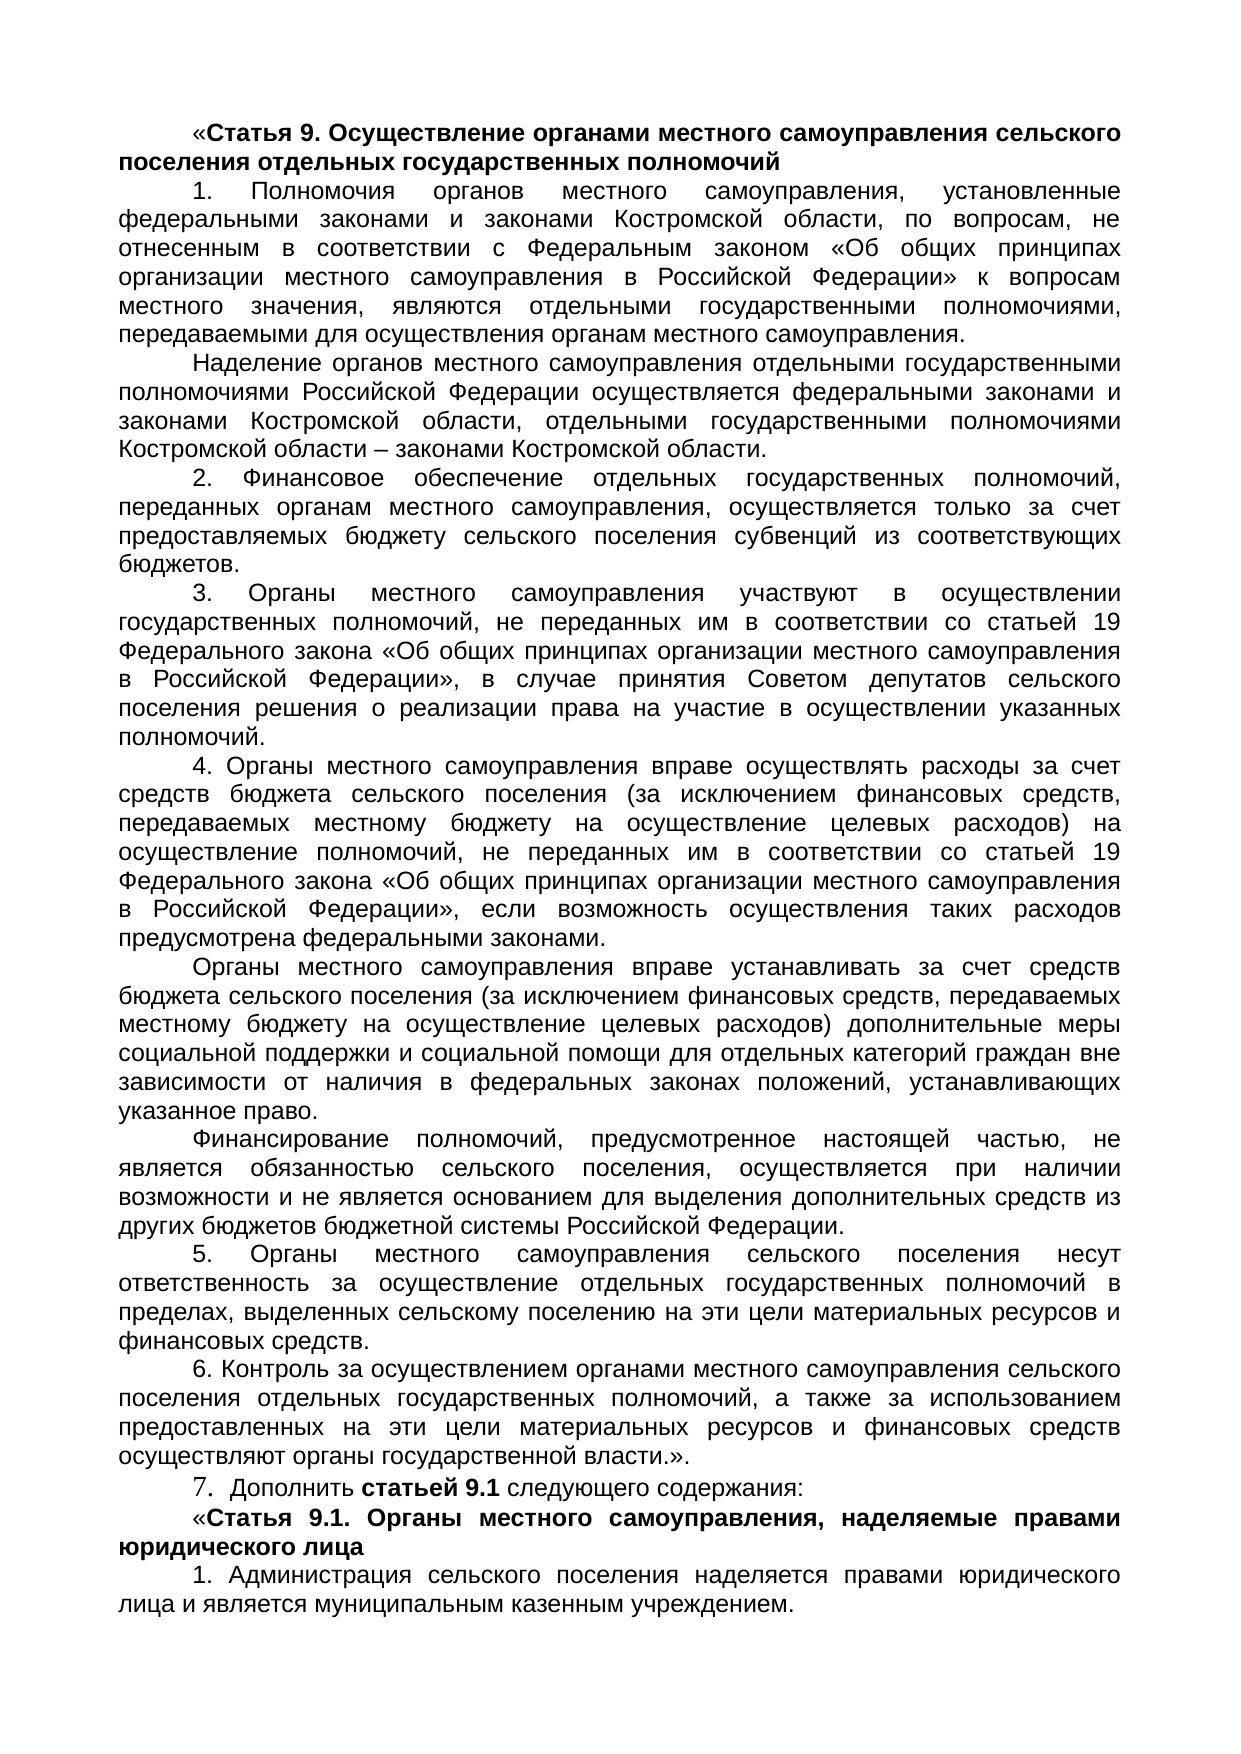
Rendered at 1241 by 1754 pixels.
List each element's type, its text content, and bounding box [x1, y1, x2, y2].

text 1. Администрация сельского поселения наделяется правами юридического лица и является муниципальным казенным учреждением. [118, 1560, 1122, 1618]
text «Статья 9. Осуществление органами местного самоуправления сельского поселения отдельных государственных полномочий [118, 118, 1122, 176]
text 3. Органы местного самоуправления участвуют в осуществлении государственных полномочий, не переданных им в соответствии со статьей 19 Федерального закона «Об общих принципах организации местного самоуправления в Российской Федерации», в случае принятия Советом депутатов сельского поселения решения о реализации права на участие в осуществлении указанных полномочий. [118, 578, 1122, 751]
text 4. Органы местного самоуправления вправе осуществлять расходы за счет средств бюджета сельского поселения (за исключением финансовых средств, передаваемых местному бюджету на осуществление целевых расходов) на осуществление полномочий, не переданных им в соответствии со статьей 19 Федерального закона «Об общих принципах организации местного самоуправления в Российской Федерации», если возможность осуществления таких расходов предусмотрена федеральными законами. [118, 751, 1122, 952]
text Финансирование полномочий, предусмотренное настоящей частью, не является обязанностью сельского поселения, осуществляется при наличии возможности и не является основанием для выделения дополнительных средств из других бюджетов бюджетной системы Российской Федерации. [118, 1124, 1122, 1239]
list Дополнить статьей 9.1 следующего содержания: [229, 1469, 1122, 1503]
text Наделение органов местного самоуправления отдельными государственными полномочиями Российской Федерации осуществляется федеральными законами и законами Костромской области, отдельными государственными полномочиями Костромской области – законами Костромской области. [118, 348, 1122, 463]
text «Статья 9.1. Органы местного самоуправления, наделяемые правами юридического лица [118, 1503, 1122, 1560]
text 2. Финансовое обеспечение отдельных государственных полномочий, переданных органам местного самоуправления, осуществляется только за счет предоставляемых бюджету сельского поселения субвенций из соответствующих бюджетов. [118, 463, 1122, 578]
text 5. Органы местного самоуправления сельского поселения несут ответственность за осуществление отдельных государственных полномочий в пределах, выделенных сельскому поселению на эти цели материальных ресурсов и финансовых средств. [118, 1239, 1122, 1354]
text Органы местного самоуправления вправе устанавливать за счет средств бюджета сельского поселения (за исключением финансовых средств, передаваемых местному бюджету на осуществление целевых расходов) дополнительные меры социальной поддержки и социальной помощи для отдельных категорий граждан вне зависимости от наличия в федеральных законах положений, устанавливающих указанное право. [118, 952, 1122, 1124]
text 6. Контроль за осуществлением органами местного самоуправления сельского поселения отдельных государственных полномочий, а также за использованием предоставленных на эти цели материальных ресурсов и финансовых средств осуществляют органы государственной власти.». [118, 1354, 1122, 1469]
text 1. Полномочия органов местного самоуправления, установленные федеральными законами и законами Костромской области, по вопросам, не отнесенным в соответствии с Федеральным законом «Об общих принципах организации местного самоуправления в Российской Федерации» к вопросам местного значения, являются отдельными государственными полномочиями, передаваемыми для осуществления органам местного самоуправления. [118, 176, 1122, 348]
